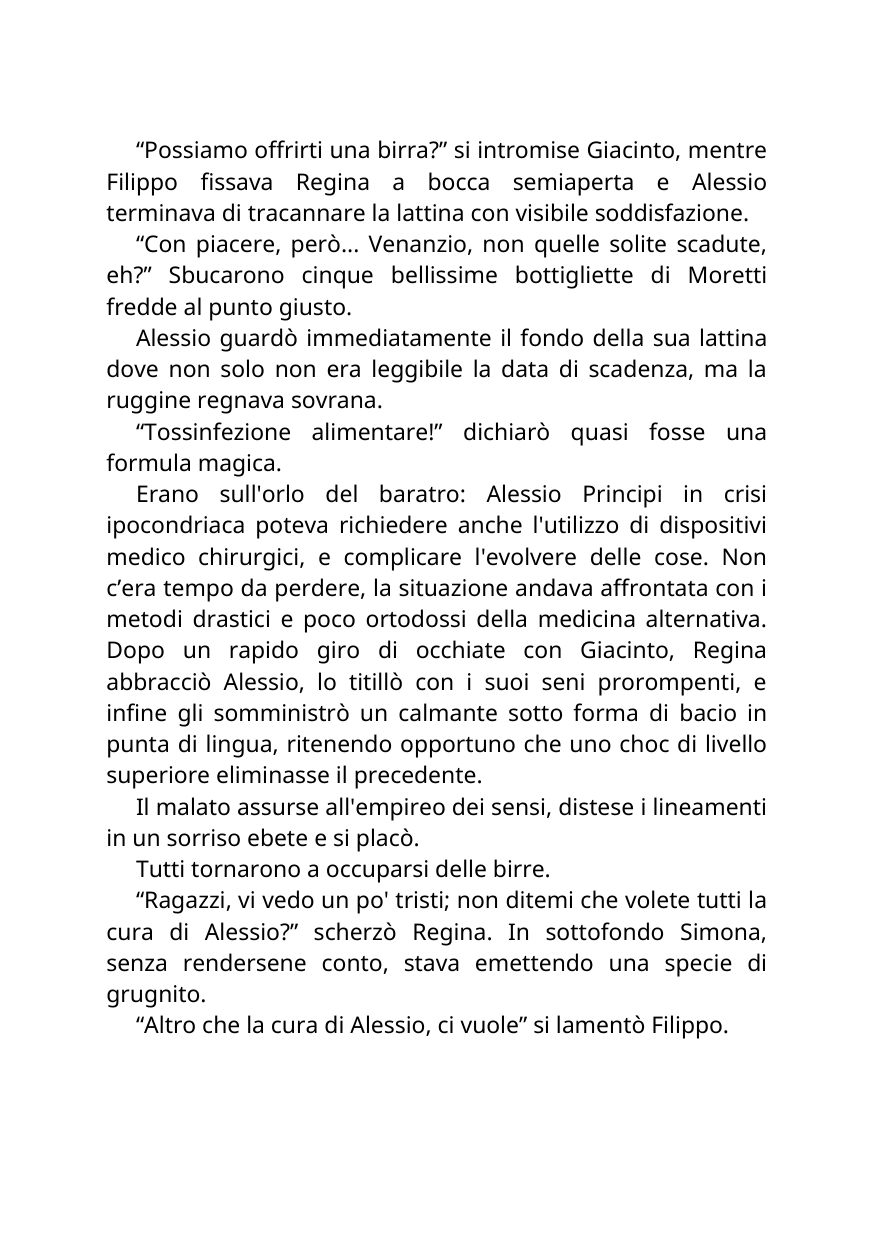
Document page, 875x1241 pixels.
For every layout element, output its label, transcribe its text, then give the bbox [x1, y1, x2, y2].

text “Con piacere, però... Venanzio, non quelle solite scadute, eh?” Sbucarono cinque bellissime bottigliette di Moretti fredde al punto giusto. [106, 228, 768, 322]
text Il malato assurse all'empireo dei sensi, distese i lineamenti in un sorriso ebete e si placò. [106, 791, 768, 853]
text “Tossinfezione alimentare!” dichiarò quasi fosse una formula magica. [106, 416, 768, 478]
text Alessio guardò immediatamente il fondo della sua lattina dove non solo non era leggibile la data di scadenza, ma la ruggine regnava sovrana. [106, 322, 768, 416]
text “Ragazzi, vi vedo un po' tristi; non ditemi che volete tutti la cura di Alessio?” scherzò Regina. In sottofondo Simona, senza rendersene conto, stava emettendo una specie di grugnito. [106, 884, 768, 1009]
text “Possiamo offrirti una birra?” si intromise Giacinto, mentre Filippo fissava Regina a bocca semiaperta e Alessio terminava di tracannare la lattina con visibile soddisfazione. [106, 134, 768, 228]
text “Altro che la cura di Alessio, ci vuole” si lamentò Filippo. [106, 1009, 768, 1041]
text Tutti tornarono a occuparsi delle birre. [106, 853, 768, 884]
text Erano sull'orlo del baratro: Alessio Principi in crisi ipocondriaca poteva richiedere anche l'utilizzo di dispositivi medico chirurgici, e complicare l'evolvere delle cose. Non c’era tempo da perdere, la situazione andava affrontata con i metodi drastici e poco ortodossi della medicina alternativa. Dopo un rapido giro di occhiate con Giacinto, Regina abbracciò Alessio, lo titillò con i suoi seni prorompenti, e infine gli somministrò un calmante sotto forma di bacio in punta di lingua, ritenendo opportuno che uno choc di livello superiore eliminasse il precedente. [106, 478, 768, 791]
